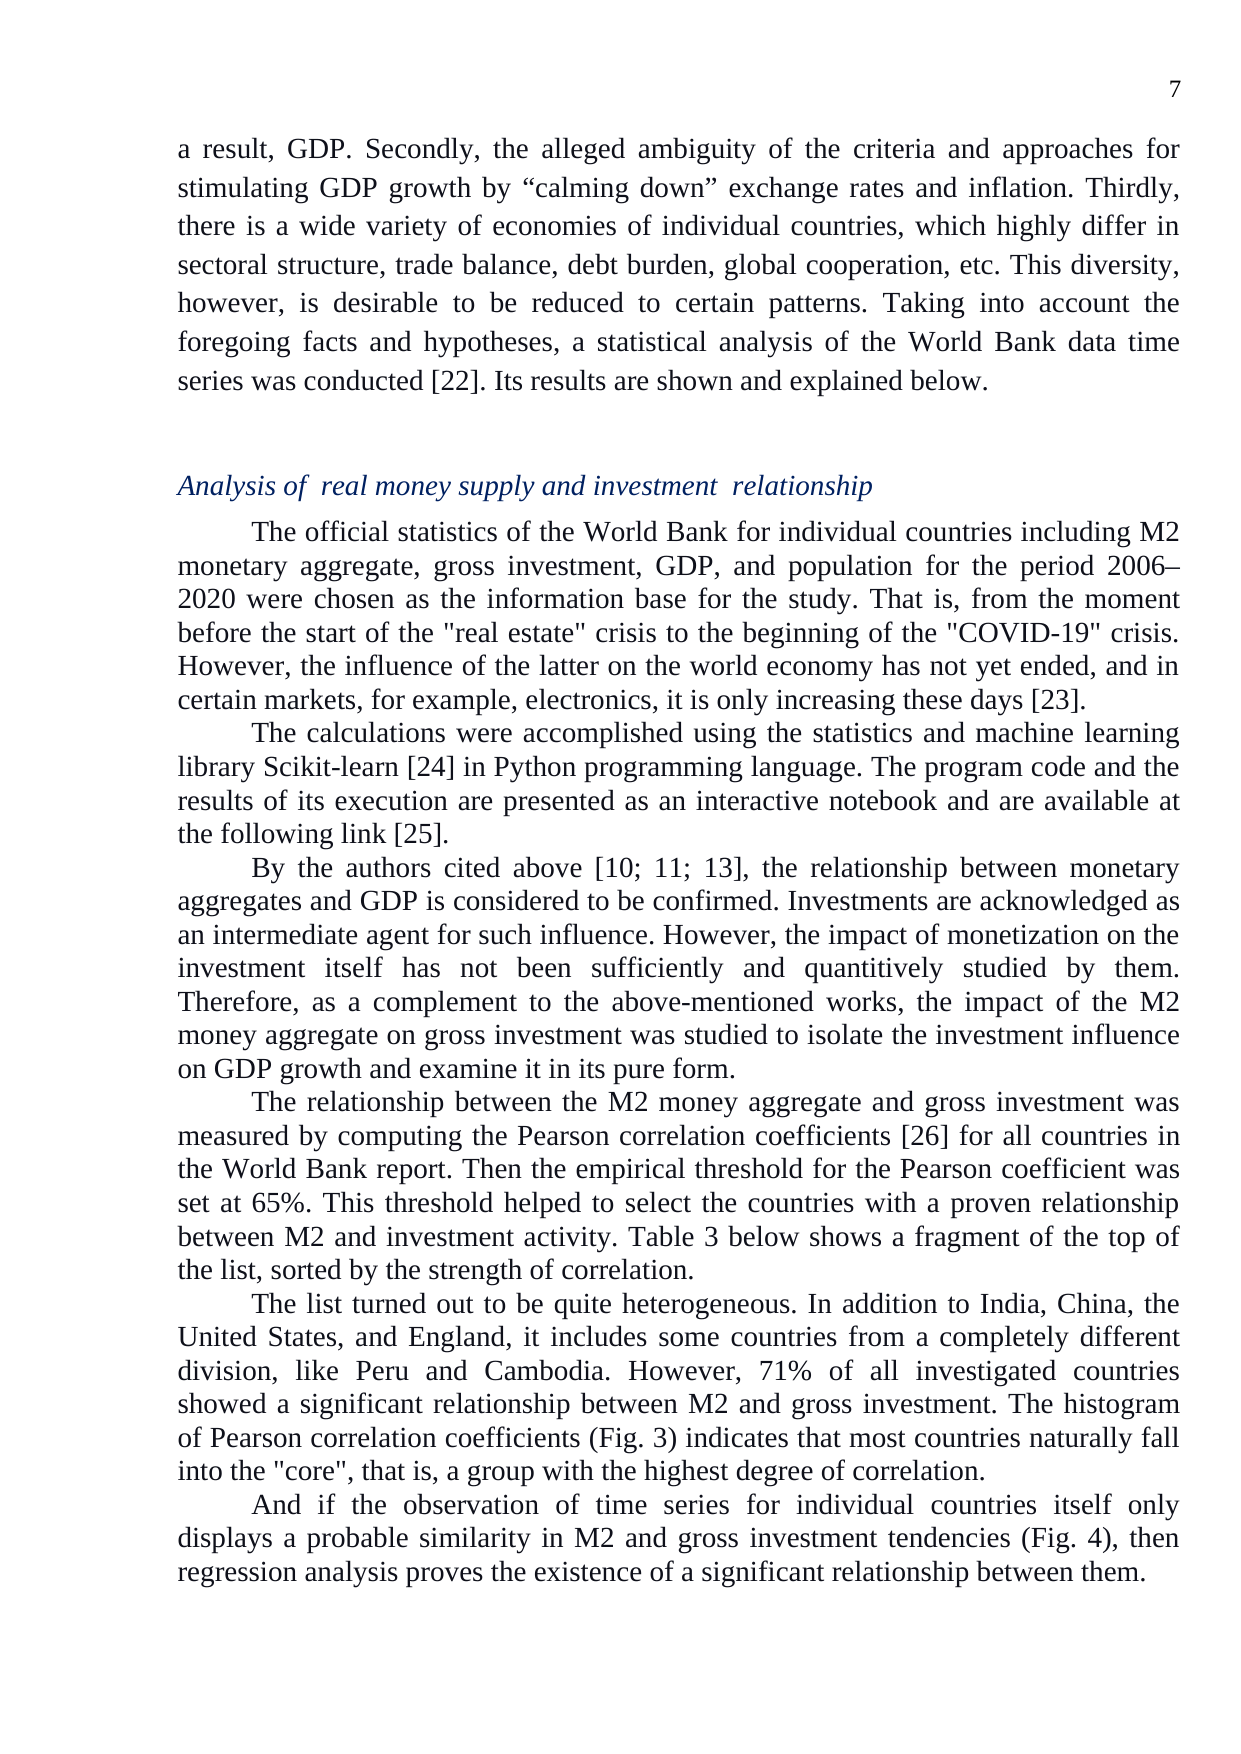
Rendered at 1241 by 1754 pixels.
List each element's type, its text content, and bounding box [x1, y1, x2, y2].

text By the authors cited above [10; 11; 13], the relationship between monetary aggregates and GDP is considered to be confirmed. Investments are acknowledged as an intermediate agent for such influence. However, the impact of monetization on the investment itself has not been sufficiently and quantitively studied by them. Therefore, as a complement to the above-mentioned works, the impact of the M2 money aggregate on gross investment was studied to isolate the investment influence on GDP growth and examine it in its pure form. [177, 850, 1181, 1084]
text The relationship between the M2 money aggregate and gross investment was measured by computing the Pearson correlation coefficients [26] for all countries in the World Bank report. Then the empirical threshold for the Pearson coefficient was set at 65%. This threshold helped to select the countries with a proven relationship between M2 and investment activity. Table 3 below shows a fragment of the top of the list, sorted by the strength of correlation. [177, 1084, 1181, 1286]
subtitle Analysis of real money supply and investment relationship [177, 468, 1181, 502]
text The list turned out to be quite heterogeneous. In addition to India, China, the United States, and England, it includes some countries from a completely different division, like Peru and Cambodia. However, 71% of all investigated countries showed a significant relationship between M2 and gross investment. The histogram of Pearson correlation coefficients (Fig. 3) indicates that most countries naturally fall into the "core", that is, a group with the highest degree of correlation. [177, 1286, 1181, 1487]
text a result, GDP. Secondly, the alleged ambiguity of the criteria and approaches for stimulating GDP growth by “calming down” exchange rates and inflation. Thirdly, there is a wide variety of economies of individual countries, which highly differ in sectoral structure, trade balance, debt burden, global cooperation, etc. This diversity, however, is desirable to be reduced to certain patterns. Taking into account the foregoing facts and hypotheses, a statistical analysis of the World Bank data time series was conducted [22]. Its results are shown and explained below. [177, 131, 1181, 396]
text And if the observation of time series for individual countries itself only displays a probable similarity in M2 and gross investment tendencies (Fig. 4), then regression analysis proves the existence of a significant relationship between them. [177, 1487, 1181, 1588]
text The calculations were accomplished using the statistics and machine learning library Scikit-learn [24] in Python programming language. The program code and the results of its execution are presented as an interactive notebook and are available at the following link [25]. [177, 716, 1181, 850]
text The official statistics of the World Bank for individual countries including M2 monetary aggregate, gross investment, GDP, and population for the period 2006–2020 were chosen as the information base for the study. That is, from the moment before the start of the "real estate" crisis to the beginning of the "COVID-19" crisis. However, the influence of the latter on the world economy has not yet ended, and in certain markets, for example, electronics, it is only increasing these days [23]. [177, 514, 1181, 716]
